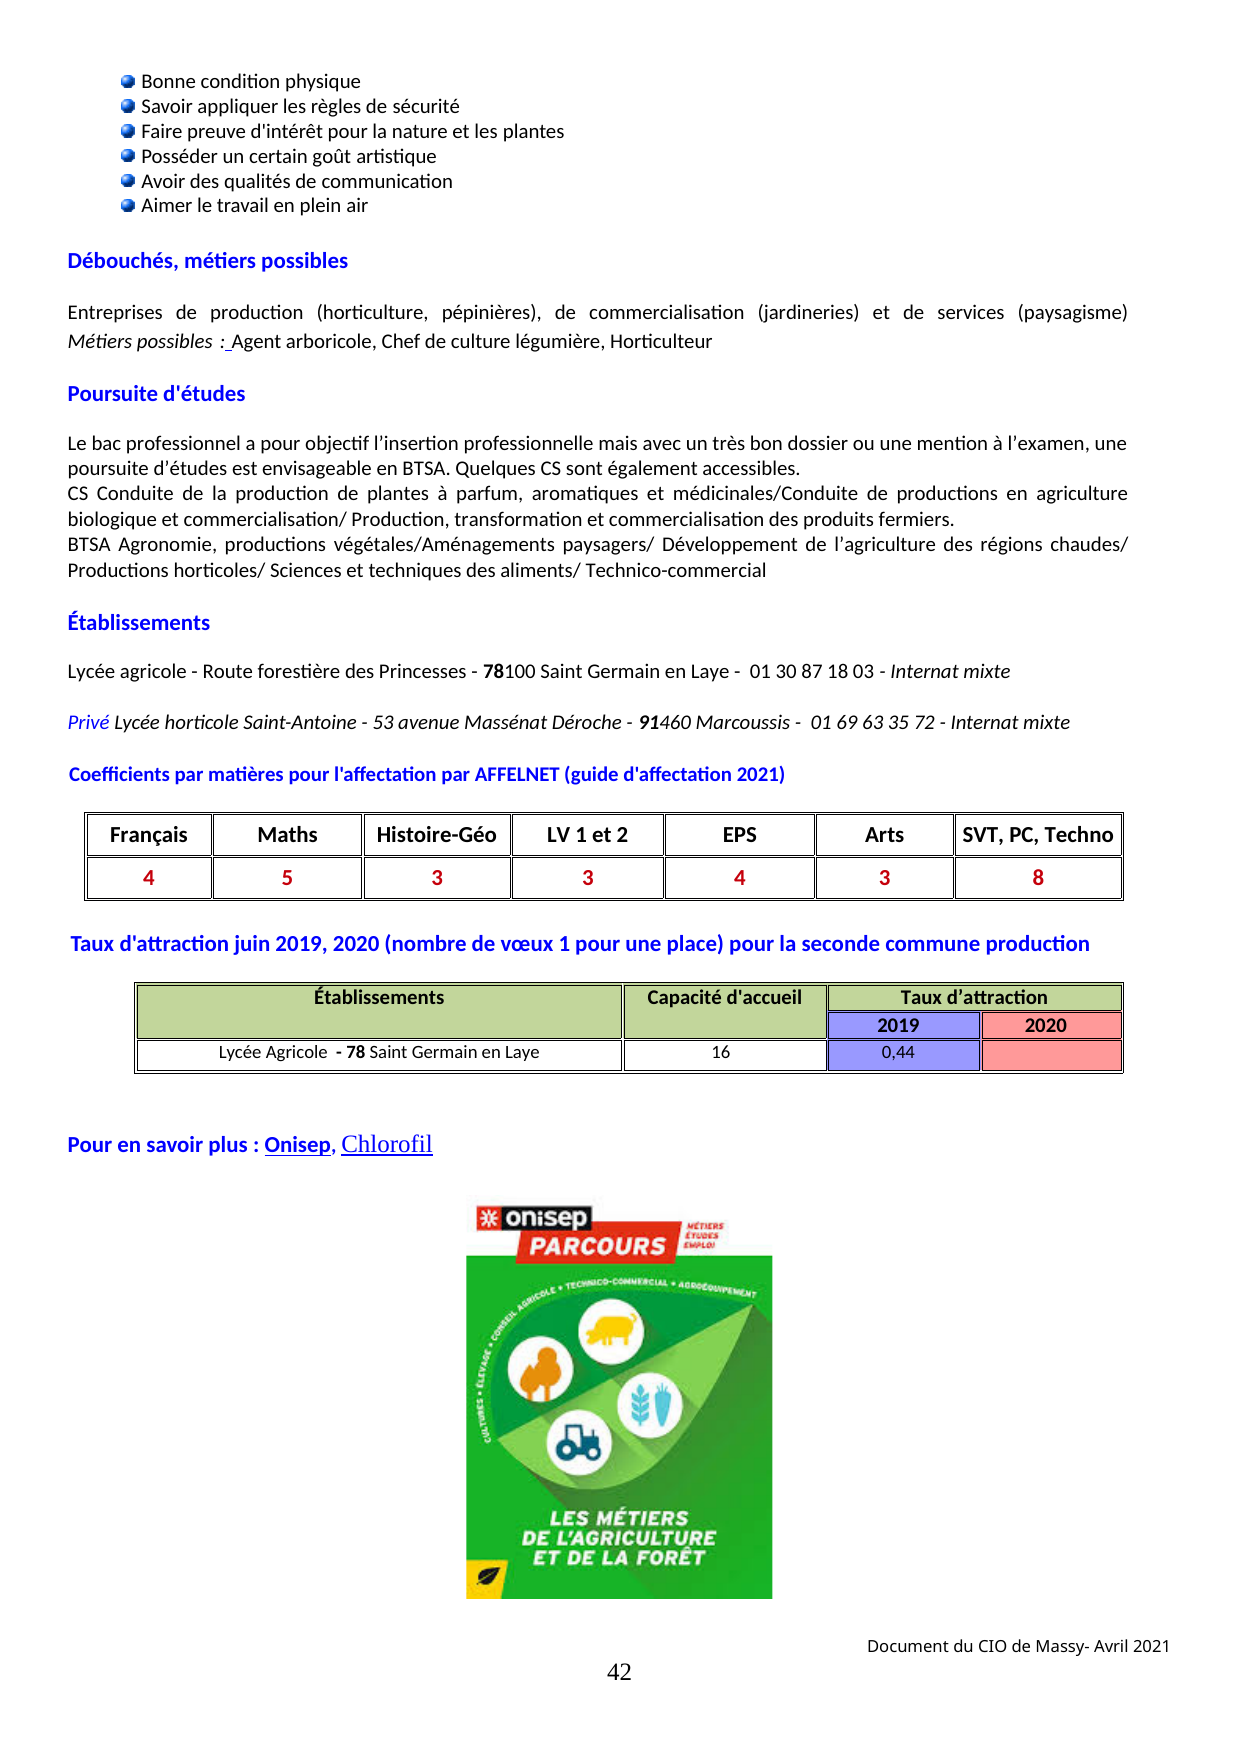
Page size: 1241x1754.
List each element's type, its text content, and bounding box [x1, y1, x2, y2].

text CS Conduite de la production de plantes à parfum, aromatiques et médicinales/Conduite de productions en agriculture biologique et commercialisation/ Production, transformation et commercialisation des produits fermiers. [67, 481, 1130, 531]
table_cell 2019 [829, 1013, 979, 1038]
table_header Établissements [138, 986, 621, 1038]
table_cell 3 [513, 858, 663, 898]
table_header EPS [666, 815, 814, 855]
table_cell 3 [365, 858, 510, 898]
text BTSA Agronomie, productions végétales/Aménagements paysagers/ Développement de l’agriculture des régions chaudes/ Productions horticoles/ Sciences et techniques des aliments/ Technico-commercial [67, 531, 1130, 582]
list Bonne condition physique [121, 69, 1171, 94]
table_header LV 1 et 2 [513, 815, 663, 855]
picture [466, 1195, 773, 1599]
table_cell 4 [666, 858, 814, 898]
text Le bac professionnel a pour objectif l’insertion professionnelle mais avec un très bon dossier ou une mention à l’examen, une poursuite d’études est envisageable en BTSA. Quelques CS sont également accessibles. [67, 430, 1130, 481]
list Posséder un certain goût artistique [121, 143, 1171, 168]
subtitle Coefficients par matières pour l'affectation par AFFELNET (guide d'affectation 2021) [69, 761, 1171, 787]
subtitle Pour en savoir plus : Onisep, Chlorofil [67, 1129, 1171, 1158]
table_cell 8 [956, 858, 1121, 898]
table_header Maths [214, 815, 361, 855]
text Lycée agricole - Route forestière des Princesses - 78100 Saint Germain en Laye - 01 30 87 18 03 - Internat mixte [67, 659, 1171, 684]
table_cell 2020 [983, 1013, 1121, 1038]
table_cell [983, 1041, 1121, 1070]
table_header Histoire-Géo [365, 815, 510, 855]
table_cell 4 [88, 858, 211, 898]
table_header Taux d’attraction [829, 986, 1121, 1010]
list Aimer le travail en plein air [121, 193, 1171, 218]
picture [121, 124, 135, 138]
subtitle Poursuite d'études [67, 379, 1130, 407]
list Savoir appliquer les règles de sécurité [121, 94, 1171, 119]
table_cell 3 [817, 858, 953, 898]
table_header SVT, PC, Techno [956, 815, 1121, 855]
table_cell Lycée Agricole - 78 Saint Germain en Laye [138, 1041, 621, 1070]
list Faire preuve d'intérêt pour la nature et les plantes [121, 119, 1171, 143]
picture [121, 99, 135, 113]
table_cell 0,44 [829, 1041, 979, 1070]
list Avoir des qualités de communication [121, 168, 1171, 193]
table_cell 5 [214, 858, 361, 898]
picture [121, 75, 135, 88]
picture [121, 149, 135, 162]
table_header Capacité d'accueil [625, 986, 826, 1038]
text Entreprises de production (horticulture, pépinières), de commercialisation (jardineries) et de services (paysagisme) Métiers possibles : Agent arboricole, Chef de culture légumière, Horticulteur [67, 299, 1130, 353]
table_header Français [88, 815, 211, 855]
table_header Arts [817, 815, 953, 855]
subtitle Privé Lycée horticole Saint-Antoine - 53 avenue Massénat Déroche - 91460 Marcoussis - 01 69 63 35 72 - Internat mixte [67, 709, 1171, 735]
text Débouchés, métiers possibles [67, 246, 1171, 274]
table_cell 16 [625, 1041, 826, 1070]
text Taux d'attraction juin 2019, 2020 (nombre de vœux 1 pour une place) pour la seconde commune production [70, 929, 1171, 957]
picture [121, 199, 135, 212]
picture [121, 174, 135, 187]
subtitle Établissements [67, 608, 1171, 636]
